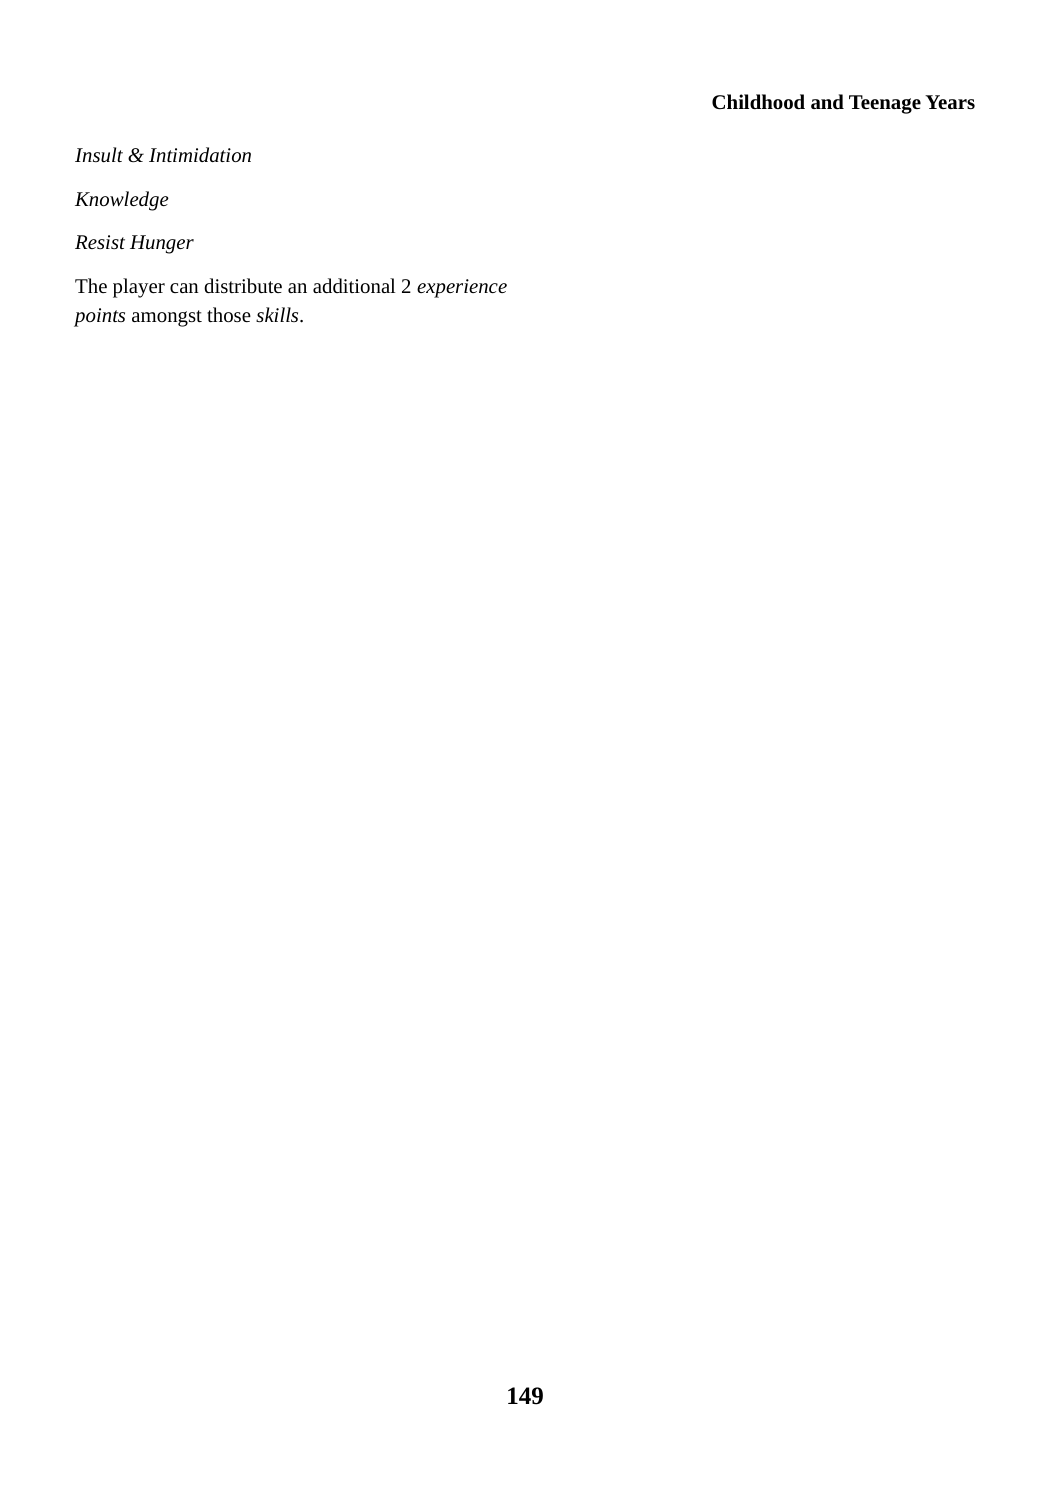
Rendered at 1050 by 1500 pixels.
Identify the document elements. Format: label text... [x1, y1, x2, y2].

text The player can distribute an additional 2 experience points amongst those skills. [75, 274, 522, 327]
text Knowledge [75, 187, 522, 211]
text Insult & Intimidation [75, 143, 522, 167]
text Resist Hunger [75, 230, 522, 254]
